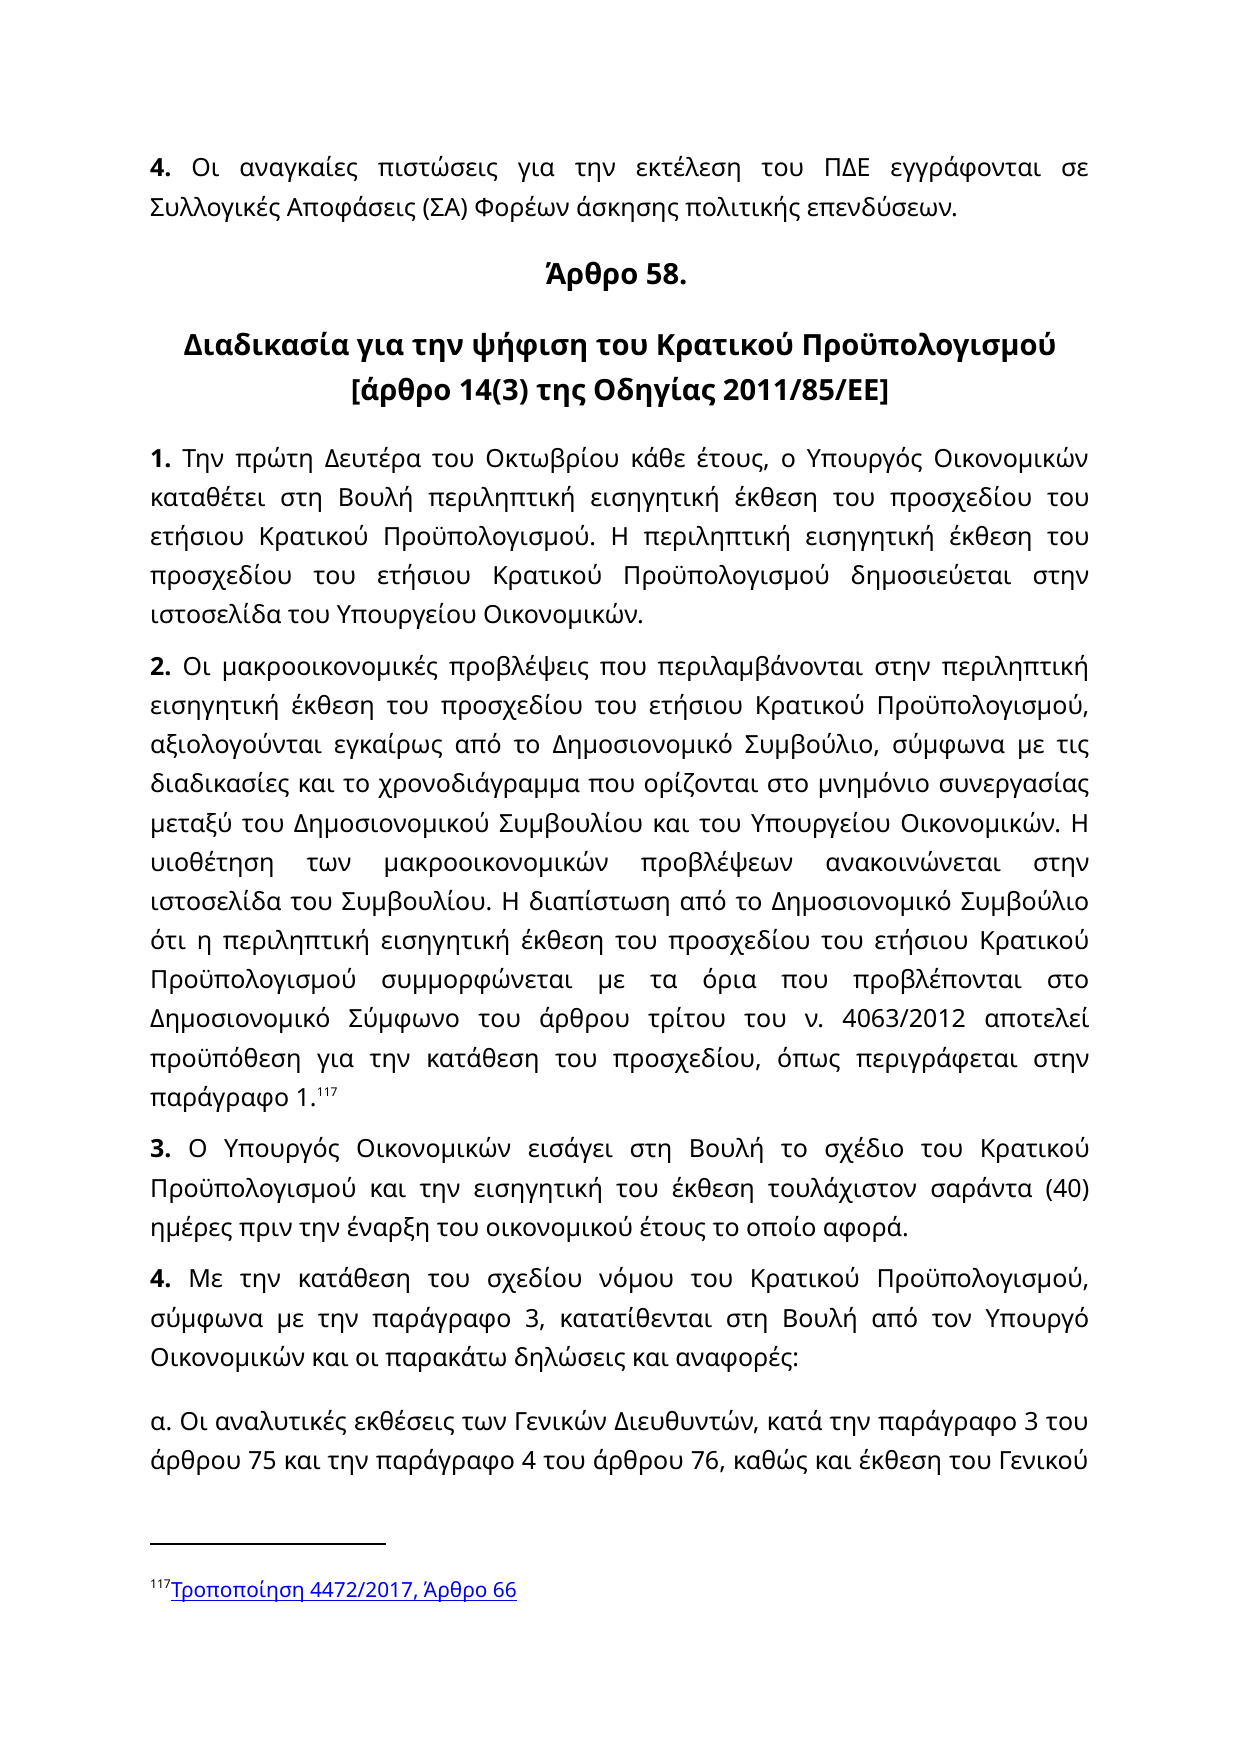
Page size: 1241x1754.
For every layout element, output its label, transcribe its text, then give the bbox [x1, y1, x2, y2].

subtitle Διαδικασία για την ψήφιση του Κρατικού Προϋπολογισμού [άρθρο 14(3) της Οδηγίας 2011/85/ΕΕ] [150, 324, 1090, 409]
text Τροποποίηση 4472/2017, Άρθρο 66 [150, 1576, 1090, 1604]
text 1. Την πρώτη Δευτέρα του Οκτωβρίου κάθε έτους, ο Υπουργός Οικονομικών καταθέτει στη Βουλή περιληπτική εισηγητική έκθεση του προσχεδίου του ετήσιου Κρατικού Προϋπολογισμού. Η περιληπτική εισηγητική έκθεση του προσχεδίου του ετήσιου Κρατικού Προϋπολογισμού δημοσιεύεται στην ιστοσελίδα του Υπουργείου Οικονομικών. [150, 440, 1090, 631]
text 4. Οι αναγκαίες πιστώσεις για την εκτέλεση του ΠΔΕ εγγράφονται σε Συλλογικές Αποφάσεις (ΣΑ) Φορέων άσκησης πολιτικής επενδύσεων. [150, 150, 1090, 223]
text α. Οι αναλυτικές εκθέσεις των Γενικών Διευθυντών, κατά την παράγραφο 3 του άρθρου 75 και την παράγραφο 4 του άρθρου 76, καθώς και έκθεση του Γενικού [150, 1403, 1090, 1477]
text 4. Με την κατάθεση του σχεδίου νόμου του Κρατικού Προϋπολογισμού, σύμφωνα με την παράγραφο 3, κατατίθενται στη Βουλή από τον Υπουργό Οικονομικών και οι παρακάτω δηλώσεις και αναφορές: [150, 1261, 1090, 1373]
text 2. Οι μακροοικονομικές προβλέψεις που περιλαμβάνονται στην περιληπτική εισηγητική έκθεση του προσχεδίου του ετήσιου Κρατικού Προϋπολογισμού, αξιολογούνται εγκαίρως από το Δημοσιονομικό Συμβούλιο, σύμφωνα με τις διαδικασίες και το χρονοδιάγραμμα που ορίζονται στο μνημόνιο συνεργασίας μεταξύ του Δημοσιονομικού Συμβουλίου και του Υπουργείου Οικονομικών. Η υιοθέτηση των μακροοικονομικών προβλέψεων ανακοινώνεται στην ιστοσελίδα του Συμβουλίου. Η διαπίστωση από το Δημοσιονομικό Συμβούλιο ότι η περιληπτική εισηγητική έκθεση του προσχεδίου του ετήσιου Κρατικού Προϋπολογισμού συμμορφώνεται με τα όρια που προβλέπονται στο Δημοσιονομικό Σύμφωνο του άρθρου τρίτου του ν. 4063/2012 αποτελεί προϋπόθεση για την κατάθεση του προσχεδίου, όπως περιγράφεται στην παράγραφο 1. [150, 648, 1090, 1113]
text 3. Ο Υπουργός Οικονομικών εισάγει στη Βουλή το σχέδιο του Κρατικού Προϋπολογισμού και την εισηγητική του έκθεση τουλάχιστον σαράντα (40) ημέρες πριν την έναρξη του οικονομικού έτους το οποίο αφορά. [150, 1131, 1090, 1243]
subtitle Άρθρο 58. [150, 253, 1090, 293]
